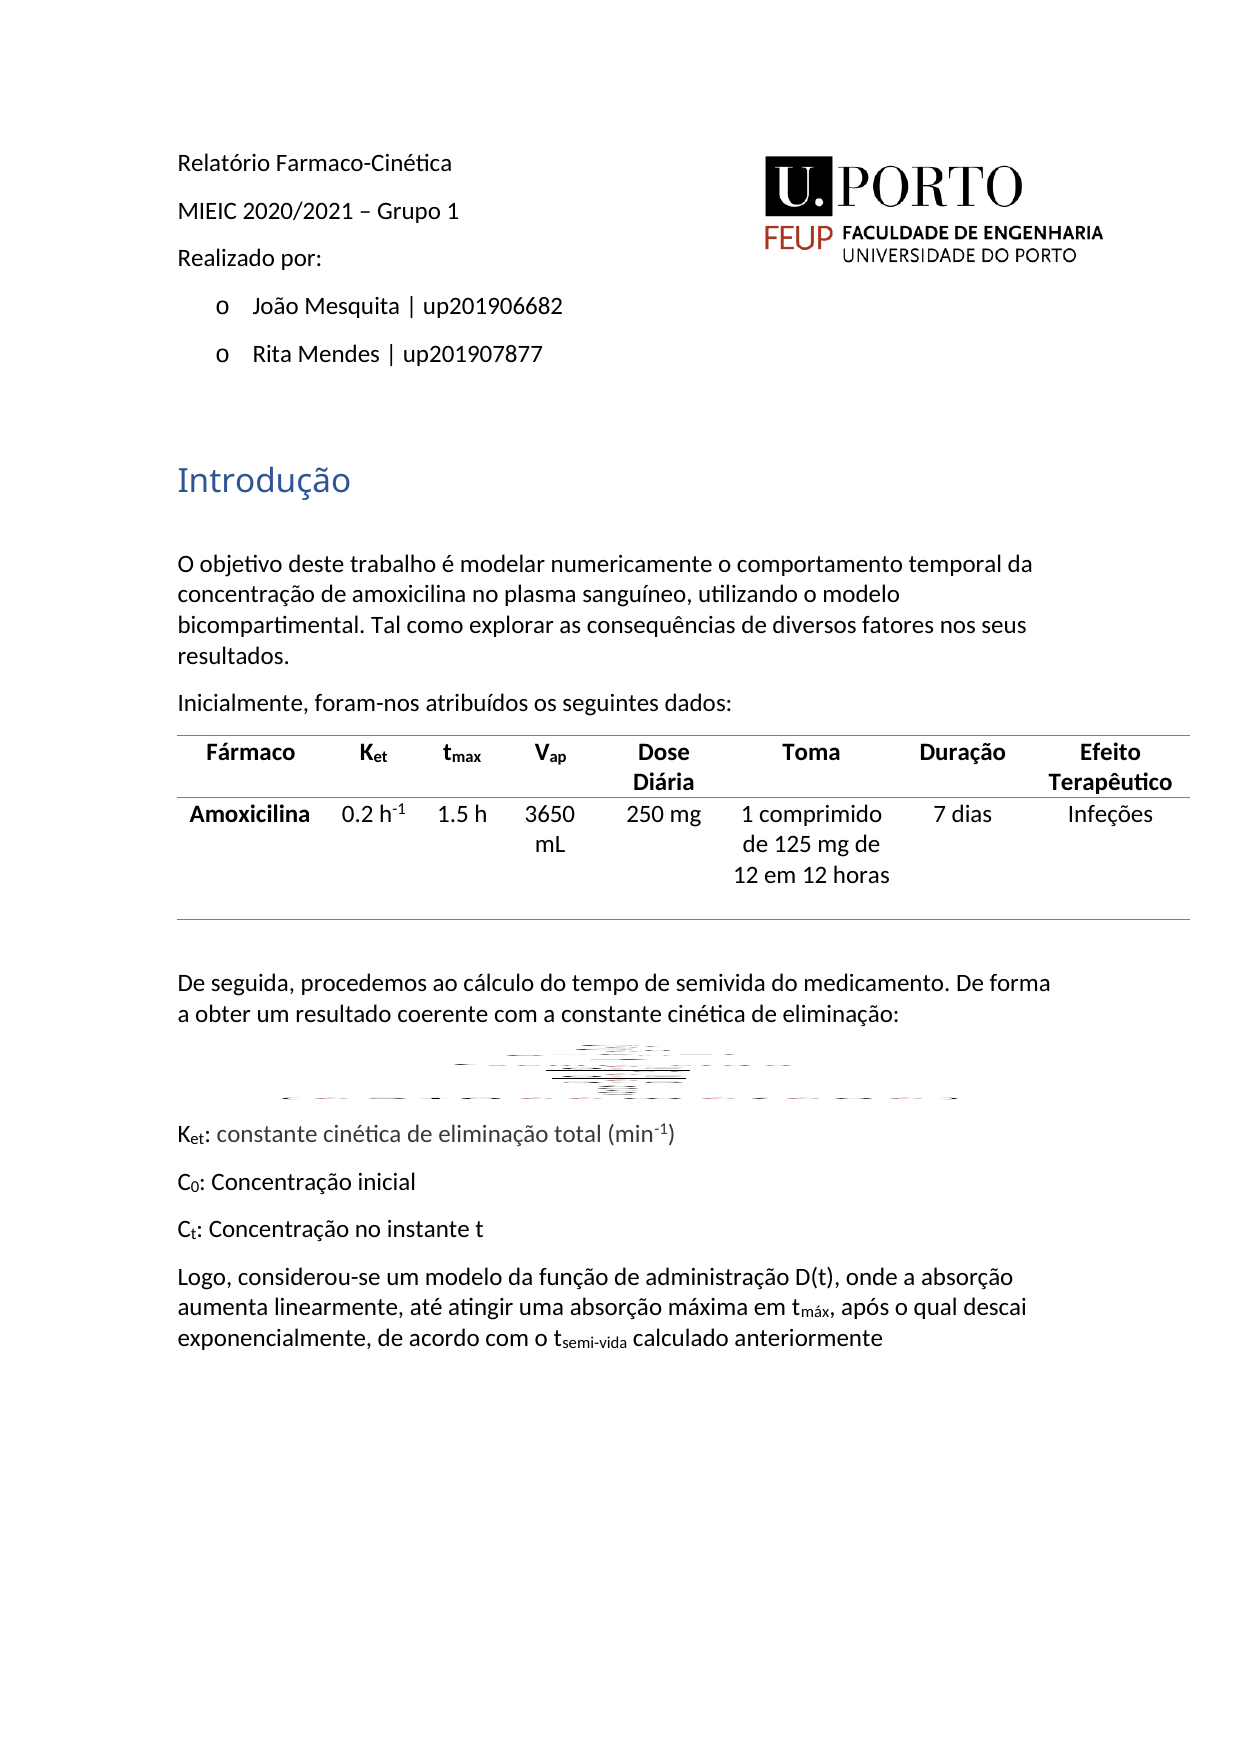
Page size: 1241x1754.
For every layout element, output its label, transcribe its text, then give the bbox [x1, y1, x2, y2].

table_header Dose Diária [600, 736, 728, 797]
text Ket: constante cinética de eliminação total (min-1) [177, 1118, 1063, 1149]
table_header Fármaco [177, 736, 324, 797]
table_cell 250 mg [600, 798, 728, 919]
table_header tmax [423, 736, 501, 797]
text Relatório Farmaco-Cinética [177, 148, 1063, 178]
text Realizado por: [177, 242, 1063, 273]
subtitle Introdução [177, 457, 1063, 503]
table_header Vap [501, 736, 600, 797]
table_cell 3650 mL [501, 798, 600, 919]
table_header Toma [728, 736, 895, 797]
table_cell Amoxicilina [177, 798, 324, 919]
text Ct: Concentração no instante t [177, 1213, 1063, 1244]
list João Mesquita | up201906682 [215, 290, 1063, 322]
text C0: Concentração inicial [177, 1166, 1063, 1196]
text Inicialmente, foram-nos atribuídos os seguintes dados: [177, 687, 1063, 718]
table_header Efeito Terapêutico [1030, 736, 1190, 797]
text De seguida, procedemos ao cálculo do tempo de semivida do medicamento. De forma a obter um resultado coerente com a constante cinética de eliminação: [177, 967, 1063, 1028]
table_cell 0.2 h-1 [324, 798, 423, 919]
table_cell 7 dias [895, 798, 1030, 919]
table_header Duração [895, 736, 1030, 797]
list Rita Mendes | up201907877 [215, 338, 1063, 370]
table_cell 1 comprimido de 125 mg de 12 em 12 horas [728, 798, 895, 919]
table_header Ket [324, 736, 423, 797]
text O objetivo deste trabalho é modelar numericamente o comportamento temporal da concentração de amoxicilina no plasma sanguíneo, utilizando o modelo bicompartimental. Tal como explorar as consequências de diversos fatores nos seus resultados. [177, 548, 1063, 671]
text Logo, considerou-se um modelo da função de administração D(t), onde a absorção aumenta linearmente, até atingir uma absorção máxima em tmáx, após o qual descai exponencialmente, de acordo com o tsemi-vida calculado anteriormente [177, 1261, 1063, 1353]
table_cell 1.5 h [423, 798, 501, 919]
text MIEIC 2020/2021 – Grupo 1 [177, 195, 1063, 226]
table_cell Infeções [1030, 798, 1190, 919]
